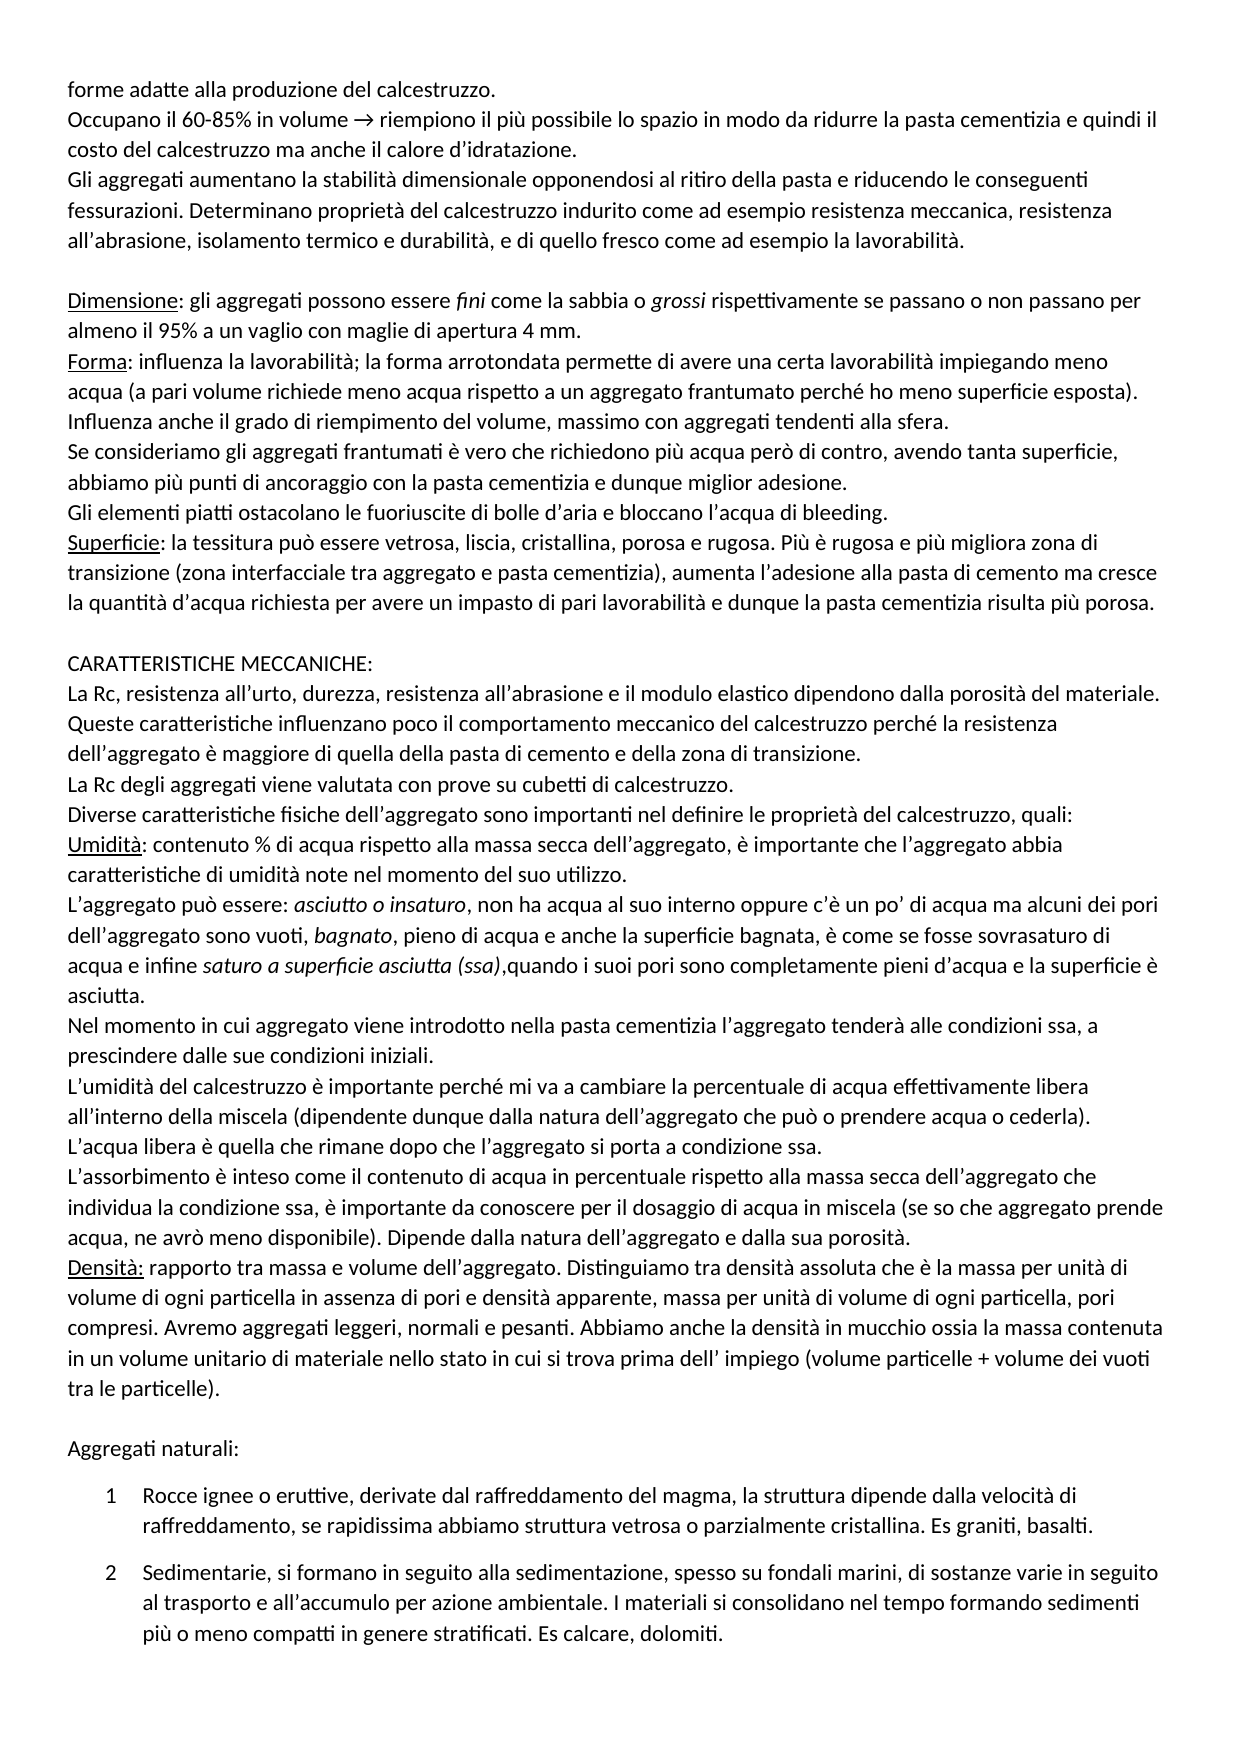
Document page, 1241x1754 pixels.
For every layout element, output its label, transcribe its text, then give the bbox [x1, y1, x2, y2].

list Rocce ignee o eruttive, derivate dal raffreddamento del magma, la struttura dipende dalla velocità di raffreddamento, se rapidissima abbiamo struttura vetrosa o parzialmente cristallina. Es graniti, basalti. [105, 1481, 1165, 1539]
text forme adatte alla produzione del calcestruzzo. Occupano il 60-85% in volume → riempiono il più possibile lo spazio in modo da ridurre la pasta cementizia e quindi il costo del calcestruzzo ma anche il calore d’idratazione. Gli aggregati aumentano la stabilità dimensionale opponendosi al ritiro della pasta e riducendo le conseguenti fessurazioni. Determinano proprietà del calcestruzzo indurito come ad esempio resistenza meccanica, resistenza all’abrasione, isolamento termico e durabilità, e di quello fresco come ad esempio la lavorabilità. Dimensione: gli aggregati possono essere fini come la sabbia o grossi rispettivamente se passano o non passano per almeno il 95% a un vaglio con maglie di apertura 4 mm. Forma: influenza la lavorabilità; la forma arrotondata permette di avere una certa lavorabilità impiegando meno acqua (a pari volume richiede meno acqua rispetto a un aggregato frantumato perché ho meno superficie esposta). Influenza anche il grado di riempimento del volume, massimo con aggregati tendenti alla sfera. Se consideriamo gli aggregati frantumati è vero che richiedono più acqua però di contro, avendo tanta superficie, abbiamo più punti di ancoraggio con la pasta cementizia e dunque miglior adesione. Gli elementi piatti ostacolano le fuoriuscite di bolle d’aria e bloccano l’acqua di bleeding. Superficie: la tessitura può essere vetrosa, liscia, cristallina, porosa e rugosa. Più è rugosa e più migliora zona di transizione (zona interfacciale tra aggregato e pasta cementizia), aumenta l’adesione alla pasta di cemento ma cresce la quantità d’acqua richiesta per avere un impasto di pari lavorabilità e dunque la pasta cementizia risulta più porosa. CARATTERISTICHE MECCANICHE: La Rc, resistenza all’urto, durezza, resistenza all’abrasione e il modulo elastico dipendono dalla porosità del materiale. Queste caratteristiche influenzano poco il comportamento meccanico del calcestruzzo perché la resistenza dell’aggregato è maggiore di quella della pasta di cemento e della zona di transizione. La Rc degli aggregati viene valutata con prove su cubetti di calcestruzzo. Diverse caratteristiche fisiche dell’aggregato sono importanti nel definire le proprietà del calcestruzzo, quali: Umidità: contenuto % di acqua rispetto alla massa secca dell’aggregato, è importante che l’aggregato abbia caratteristiche di umidità note nel momento del suo utilizzo. L’aggregato può essere: asciutto o insaturo, non ha acqua al suo interno oppure c’è un po’ di acqua ma alcuni dei pori dell’aggregato sono vuoti, bagnato, pieno di acqua e anche la superficie bagnata, è come se fosse sovrasaturo di acqua e infine saturo a superficie asciutta (ssa),quando i suoi pori sono completamente pieni d’acqua e la superficie è asciutta. Nel momento in cui aggregato viene introdotto nella pasta cementizia l’aggregato tenderà alle condizioni ssa, a prescindere dalle sue condizioni iniziali. L’umidità del calcestruzzo è importante perché mi va a cambiare la percentuale di acqua effettivamente libera all’interno della miscela (dipendente dunque dalla natura dell’aggregato che può o prendere acqua o cederla). L’acqua libera è quella che rimane dopo che l’aggregato si porta a condizione ssa. L’assorbimento è inteso come il contenuto di acqua in percentuale rispetto alla massa secca dell’aggregato che individua la condizione ssa, è importante da conoscere per il dosaggio di acqua in miscela (se so che aggregato prende acqua, ne avrò meno disponibile). Dipende dalla natura dell’aggregato e dalla sua porosità. Densità: rapporto tra massa e volume dell’aggregato. Distinguiamo tra densità assoluta che è la massa per unità di volume di ogni particella in assenza di pori e densità apparente, massa per unità di volume di ogni particella, pori compresi. Avremo aggregati leggeri, normali e pesanti. Abbiamo anche la densità in mucchio ossia la massa contenuta in un volume unitario di materiale nello stato in cui si trova prima dell’ impiego (volume particelle + volume dei vuoti tra le particelle). Aggregati naturali: [67, 75, 1165, 1462]
list Sedimentarie, si formano in seguito alla sedimentazione, spesso su fondali marini, di sostanze varie in seguito al trasporto e all’accumulo per azione ambientale. I materiali si consolidano nel tempo formando sedimenti più o meno compatti in genere stratificati. Es calcare, dolomiti. [105, 1558, 1165, 1647]
